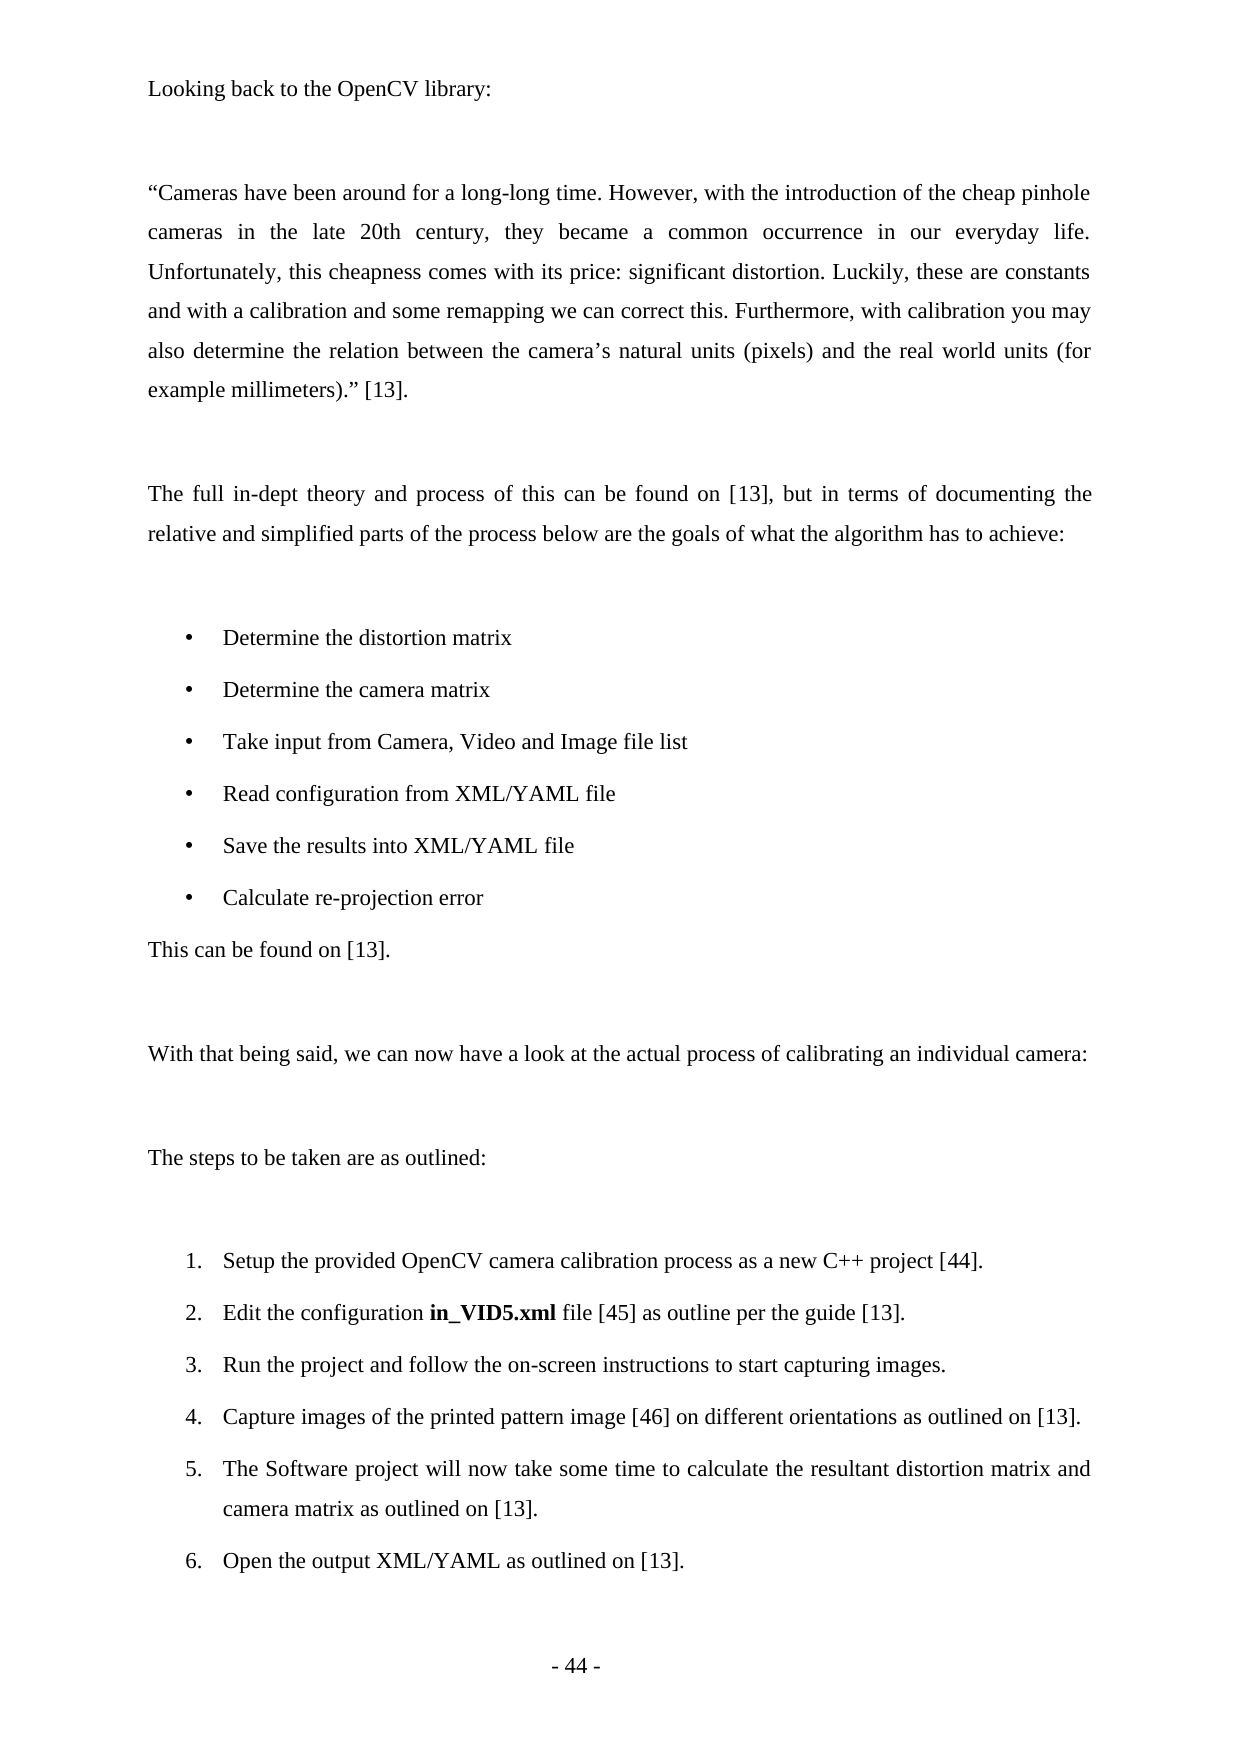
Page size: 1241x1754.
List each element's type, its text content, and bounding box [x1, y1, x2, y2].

list Determine the distortion matrix [185, 624, 1092, 650]
list Edit the configuration in_VID5.xml file [45] as outline per the guide [13]. [185, 1299, 1092, 1326]
list Calculate re-projection error [185, 884, 1092, 910]
list Open the output XML/YAML as outlined on [13]. [185, 1547, 1092, 1573]
list Setup the provided OpenCV camera calibration process as a new C++ project [44]. [185, 1247, 1092, 1274]
text This can be found on [13]. [148, 936, 1092, 962]
text The full in-dept theory and process of this can be found on [13], but in terms of documenting the relative and simplified parts of the process below are the goals of what the algorithm has to achieve: [148, 480, 1092, 546]
list Capture images of the printed pattern image [46] on different orientations as outlined on [13]. [185, 1403, 1092, 1430]
list Read configuration from XML/YAML file [185, 780, 1092, 806]
text With that being said, we can now have a look at the actual process of calibrating an individual camera: [148, 1039, 1092, 1066]
list Run the project and follow the on-screen instructions to start capturing images. [185, 1351, 1092, 1378]
text The steps to be taken are as outlined: [148, 1143, 1092, 1170]
text “Cameras have been around for a long-long time. However, with the introduction of the cheap pinhole cameras in the late 20th century, they became a common occurrence in our everyday life. Unfortunately, this cheapness comes with its price: significant distortion. Luckily, these are constants and with a calibration and some remapping we can correct this. Furthermore, with calibration you may also determine the relation between the camera’s natural units (pixels) and the real world units (for example millimeters).” [13]. [148, 179, 1092, 403]
list The Software project will now take some time to calculate the resultant distortion matrix and camera matrix as outlined on [13]. [185, 1455, 1092, 1521]
list Save the results into XML/YAML file [185, 832, 1092, 858]
list Take input from Camera, Video and Image file list [185, 728, 1092, 754]
list Determine the camera matrix [185, 676, 1092, 702]
text Looking back to the OpenCV library: [148, 75, 1092, 101]
